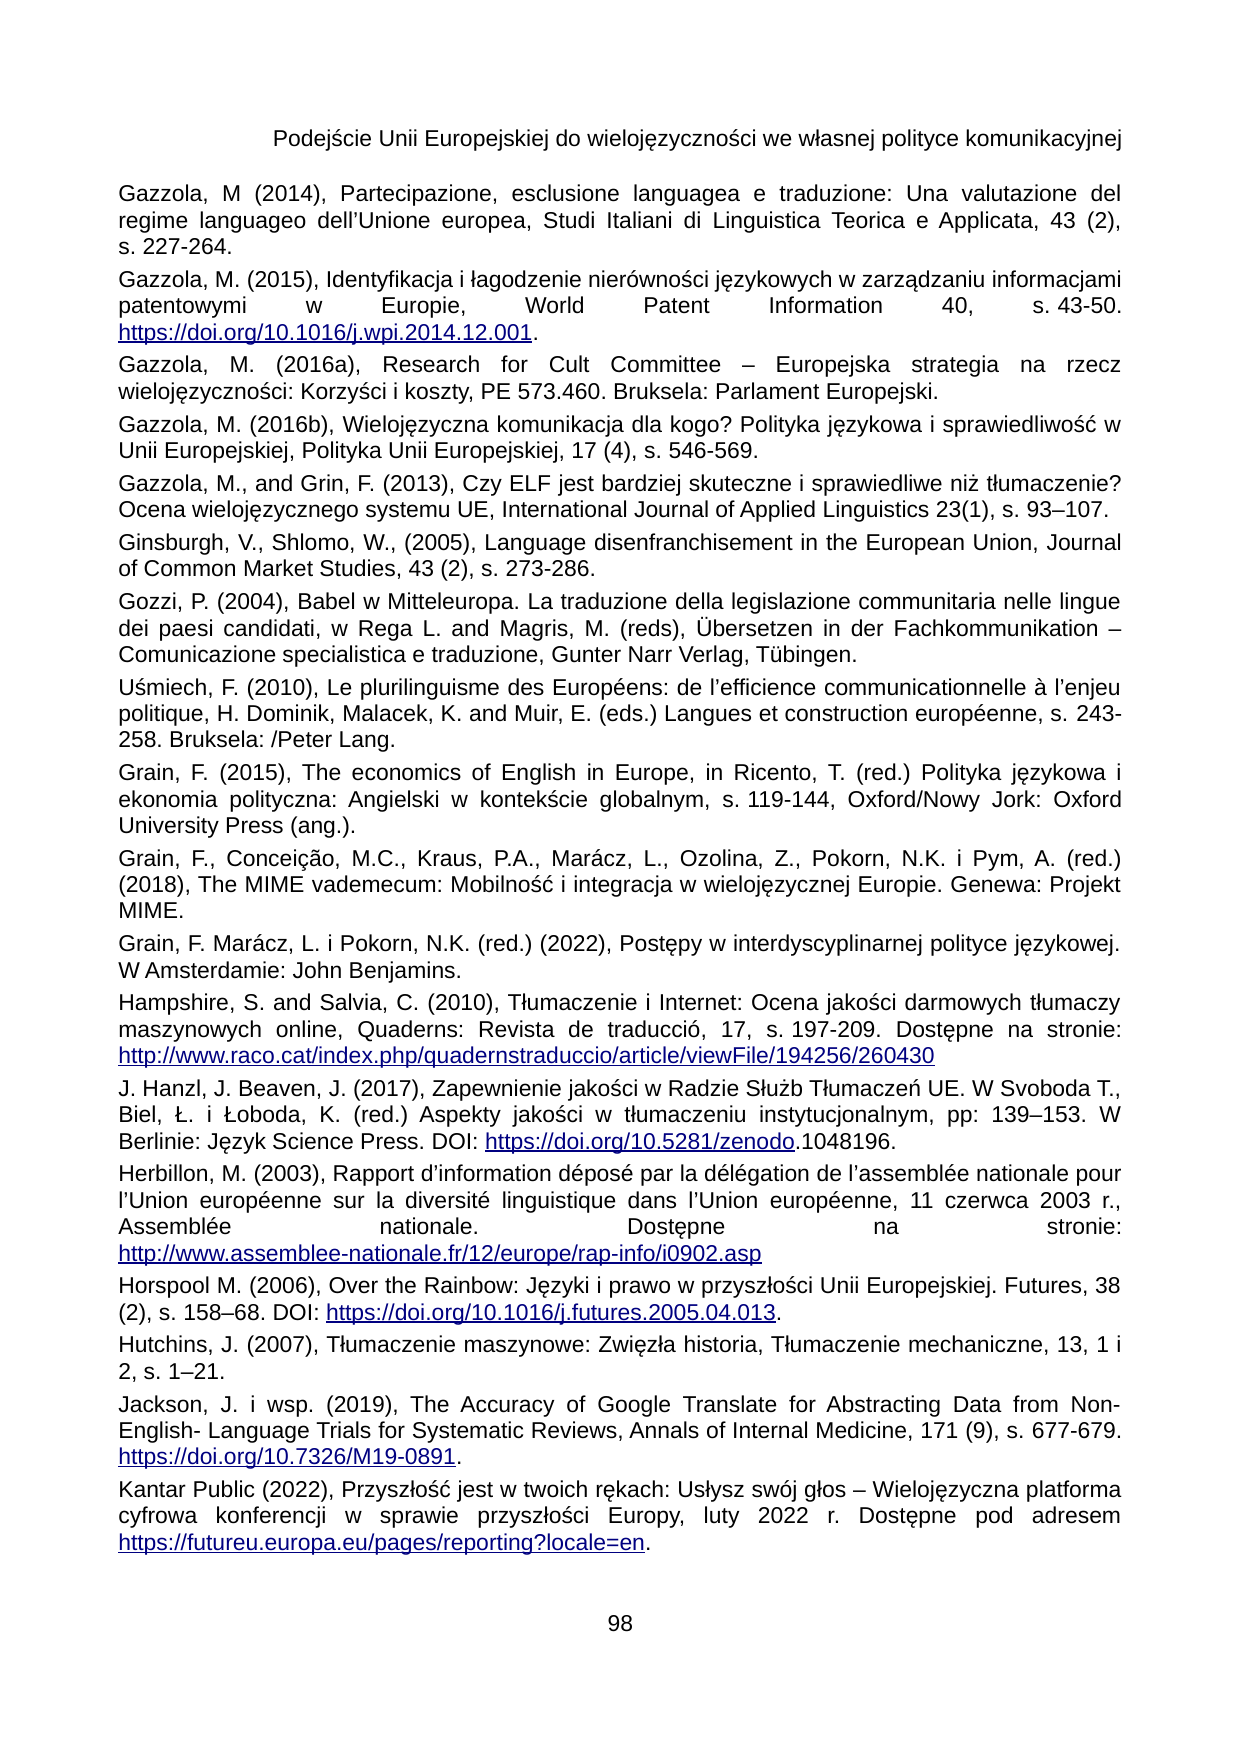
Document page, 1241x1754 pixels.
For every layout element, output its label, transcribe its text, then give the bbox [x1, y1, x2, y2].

text Hutchins, J. (2007), Tłumaczenie maszynowe: Zwięzła historia, Tłumaczenie mechaniczne, 13, 1 i 2, s. 1–21. [118, 1331, 1122, 1384]
text Grain, F. Marácz, L. i Pokorn, N.K. (red.) (2022), Postępy w interdyscyplinarnej polityce językowej. W Amsterdamie: John Benjamins. [118, 930, 1122, 983]
text Ginsburgh, V., Shlomo, W., (2005), Language disenfranchisement in the European Union, Journal of Common Market Studies, 43 (2), s. 273-286. [118, 529, 1122, 582]
text Grain, F. (2015), The economics of English in Europe, in Ricento, T. (red.) Polityka językowa i ekonomia polityczna: Angielski w kontekście globalnym, s. 119-144, Oxford/Nowy Jork: Oxford University Press (ang.). [118, 759, 1122, 838]
text Gazzola, M. (2016a), Research for Cult Committee – Europejska strategia na rzecz wielojęzyczności: Korzyści i koszty, PE 573.460. Bruksela: Parlament Europejski. [118, 351, 1122, 404]
text Gazzola, M., and Grin, F. (2013), Czy ELF jest bardziej skuteczne i sprawiedliwe niż tłumaczenie? Ocena wielojęzycznego systemu UE, International Journal of Applied Linguistics 23(1), s. 93–107. [118, 470, 1122, 522]
text Hampshire, S. and Salvia, C. (2010), Tłumaczenie i Internet: Ocena jakości darmowych tłumaczy maszynowych online, Quaderns: Revista de traducció, 17, s. 197-209. Dostępne na stronie: http://www.raco.cat/index.php/quadernstraduccio/article/viewFile/194256/260430 [118, 989, 1122, 1068]
text Gazzola, M (2014), Partecipazione, esclusione languagea e traduzione: Una valutazione del regime languageo dell’Unione europea, Studi Italiani di Linguistica Teorica e Applicata, 43 (2), s. 227-264. [118, 180, 1122, 259]
text Herbillon, M. (2003), Rapport d’information déposé par la délégation de l’assemblée nationale pour l’Union européenne sur la diversité linguistique dans l’Union européenne, 11 czerwca 2003 r., Assemblée nationale. Dostępne na stronie: http://www.assemblee-nationale.fr/12/europe/rap-info/i0902.asp [118, 1160, 1122, 1266]
text Jackson, J. i wsp. (2019), The Accuracy of Google Translate for Abstracting Data from Non-English- Language Trials for Systematic Reviews, Annals of Internal Medicine, 171 (9), s. 677-679. https://doi.org/10.7326/M19-0891. [118, 1391, 1122, 1470]
text Gazzola, M. (2016b), Wielojęzyczna komunikacja dla kogo? Polityka językowa i sprawiedliwość w Unii Europejskiej, Polityka Unii Europejskiej, 17 (4), s. 546-569. [118, 411, 1122, 463]
text Horspool M. (2006), Over the Rainbow: Języki i prawo w przyszłości Unii Europejskiej. Futures, 38 (2), s. 158–68. DOI: https://doi.org/10.1016/j.futures.2005.04.013. [118, 1272, 1122, 1325]
text Grain, F., Conceição, M.C., Kraus, P.A., Marácz, L., Ozolina, Z., Pokorn, N.K. i Pym, A. (red.) (2018), The MIME vademecum: Mobilność i integracja w wielojęzycznej Europie. Genewa: Projekt MIME. [118, 845, 1122, 924]
text Gozzi, P. (2004), Babel w Mitteleuropa. La traduzione della legislazione communitaria nelle lingue dei paesi candidati, w Rega L. and Magris, M. (reds), Übersetzen in der Fachkommunikation – Comunicazione specialistica e traduzione, Gunter Narr Verlag, Tübingen. [118, 588, 1122, 667]
text Kantar Public (2022), Przyszłość jest w twoich rękach: Usłysz swój głos – Wielojęzyczna platforma cyfrowa konferencji w sprawie przyszłości Europy, luty 2022 r. Dostępne pod adresem https://futureu.europa.eu/pages/reporting?locale=en. [118, 1476, 1122, 1555]
text Gazzola, M. (2015), Identyfikacja i łagodzenie nierówności językowych w zarządzaniu informacjami patentowymi w Europie, World Patent Information 40, s. 43-50. https://doi.org/10.1016/j.wpi.2014.12.001. [118, 266, 1122, 345]
text J. Hanzl, J. Beaven, J. (2017), Zapewnienie jakości w Radzie Służb Tłumaczeń UE. W Svoboda T., Biel, Ł. i Łoboda, K. (red.) Aspekty jakości w tłumaczeniu instytucjonalnym, pp: 139–153. W Berlinie: Język Science Press. DOI: https://doi.org/10.5281/zenodo.1048196. [118, 1075, 1122, 1154]
text Uśmiech, F. (2010), Le plurilinguisme des Européens: de l’efficience communicationnelle à l’enjeu politique, H. Dominik, Malacek, K. and Muir, E. (eds.) Langues et construction européenne, s. 243-258. Bruksela: /Peter Lang. [118, 674, 1122, 753]
